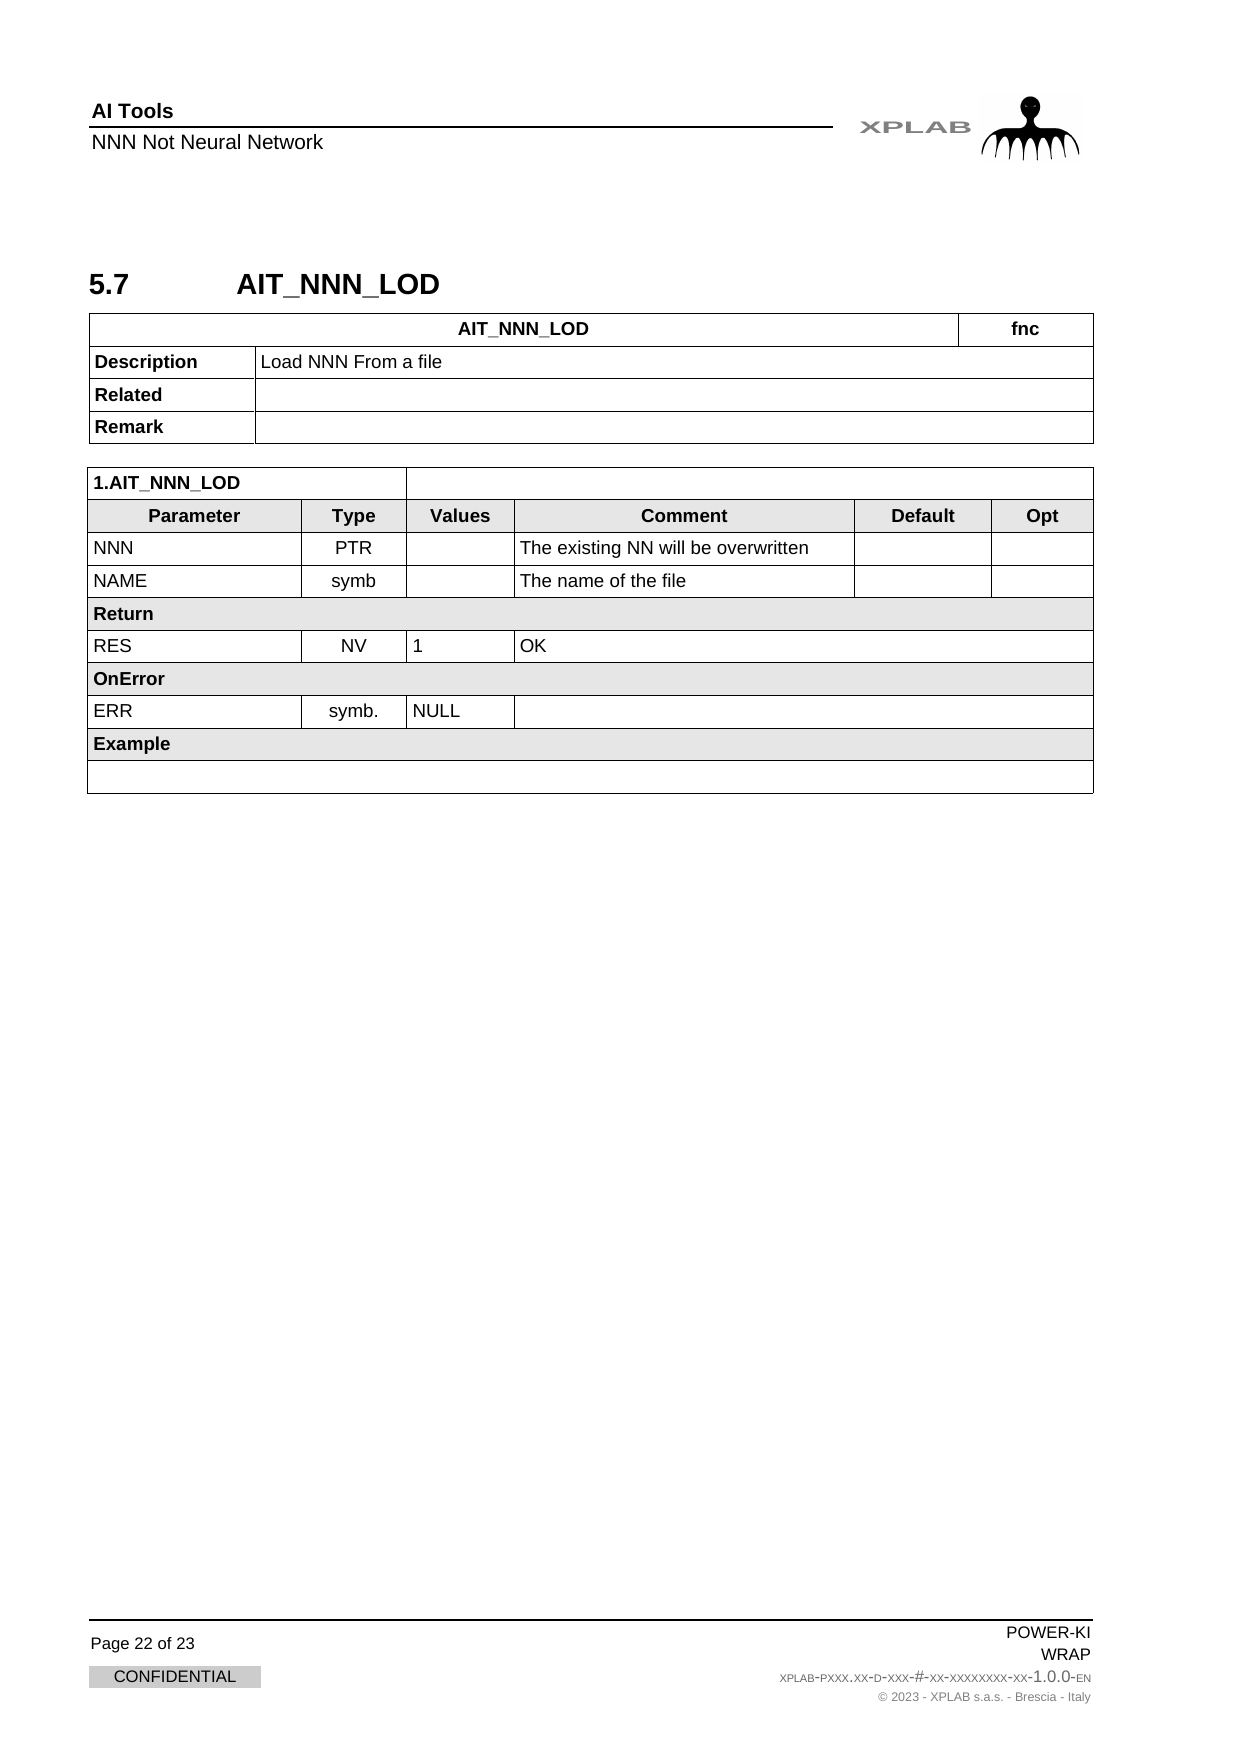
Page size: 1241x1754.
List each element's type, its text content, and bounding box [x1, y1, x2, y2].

table_cell Related [90, 379, 254, 411]
table_cell The name of the file [515, 566, 854, 597]
table_cell [256, 379, 1093, 411]
table_cell [855, 566, 991, 597]
table_cell Comment [515, 500, 854, 532]
table_cell symb [302, 566, 406, 597]
table_header 1.AIT_NNN_LOD [88, 468, 406, 499]
table_cell PTR [302, 533, 406, 565]
table_header AIT_NNN_LOD [90, 314, 958, 346]
table_header fnc [959, 314, 1093, 346]
table_cell Load NNN From a file [256, 347, 1093, 378]
table_cell Return [88, 598, 1093, 630]
table_cell Description [90, 347, 254, 378]
table_cell [992, 566, 1093, 597]
table_cell Parameter [88, 500, 301, 532]
table_cell NAME [88, 566, 301, 597]
table_cell NULL [407, 696, 514, 728]
table_cell Remark [90, 412, 254, 443]
table_cell [992, 533, 1093, 565]
table_header [407, 468, 1093, 499]
table_cell Example [88, 729, 1093, 760]
table_cell [515, 696, 1093, 728]
subtitle AIT_NNN_LOD [88, 268, 1093, 301]
table_cell [407, 566, 514, 597]
table_cell Opt [992, 500, 1093, 532]
table_cell [256, 412, 1093, 443]
table_cell OK [515, 631, 1093, 662]
table_cell NNN [88, 533, 301, 565]
table_cell ERR [88, 696, 301, 728]
table_cell RES [88, 631, 301, 662]
table_cell Default [855, 500, 991, 532]
table_cell Type [302, 500, 406, 532]
table_cell [855, 533, 991, 565]
table_cell The existing NN will be overwritten [515, 533, 854, 565]
table_cell 1 [407, 631, 514, 662]
picture [978, 92, 1083, 164]
table_cell NV [302, 631, 406, 662]
table_cell OnError [88, 663, 1093, 695]
table_cell [88, 761, 1093, 793]
table_cell symb. [302, 696, 406, 728]
table_cell Values [407, 500, 514, 532]
table_cell [407, 533, 514, 565]
